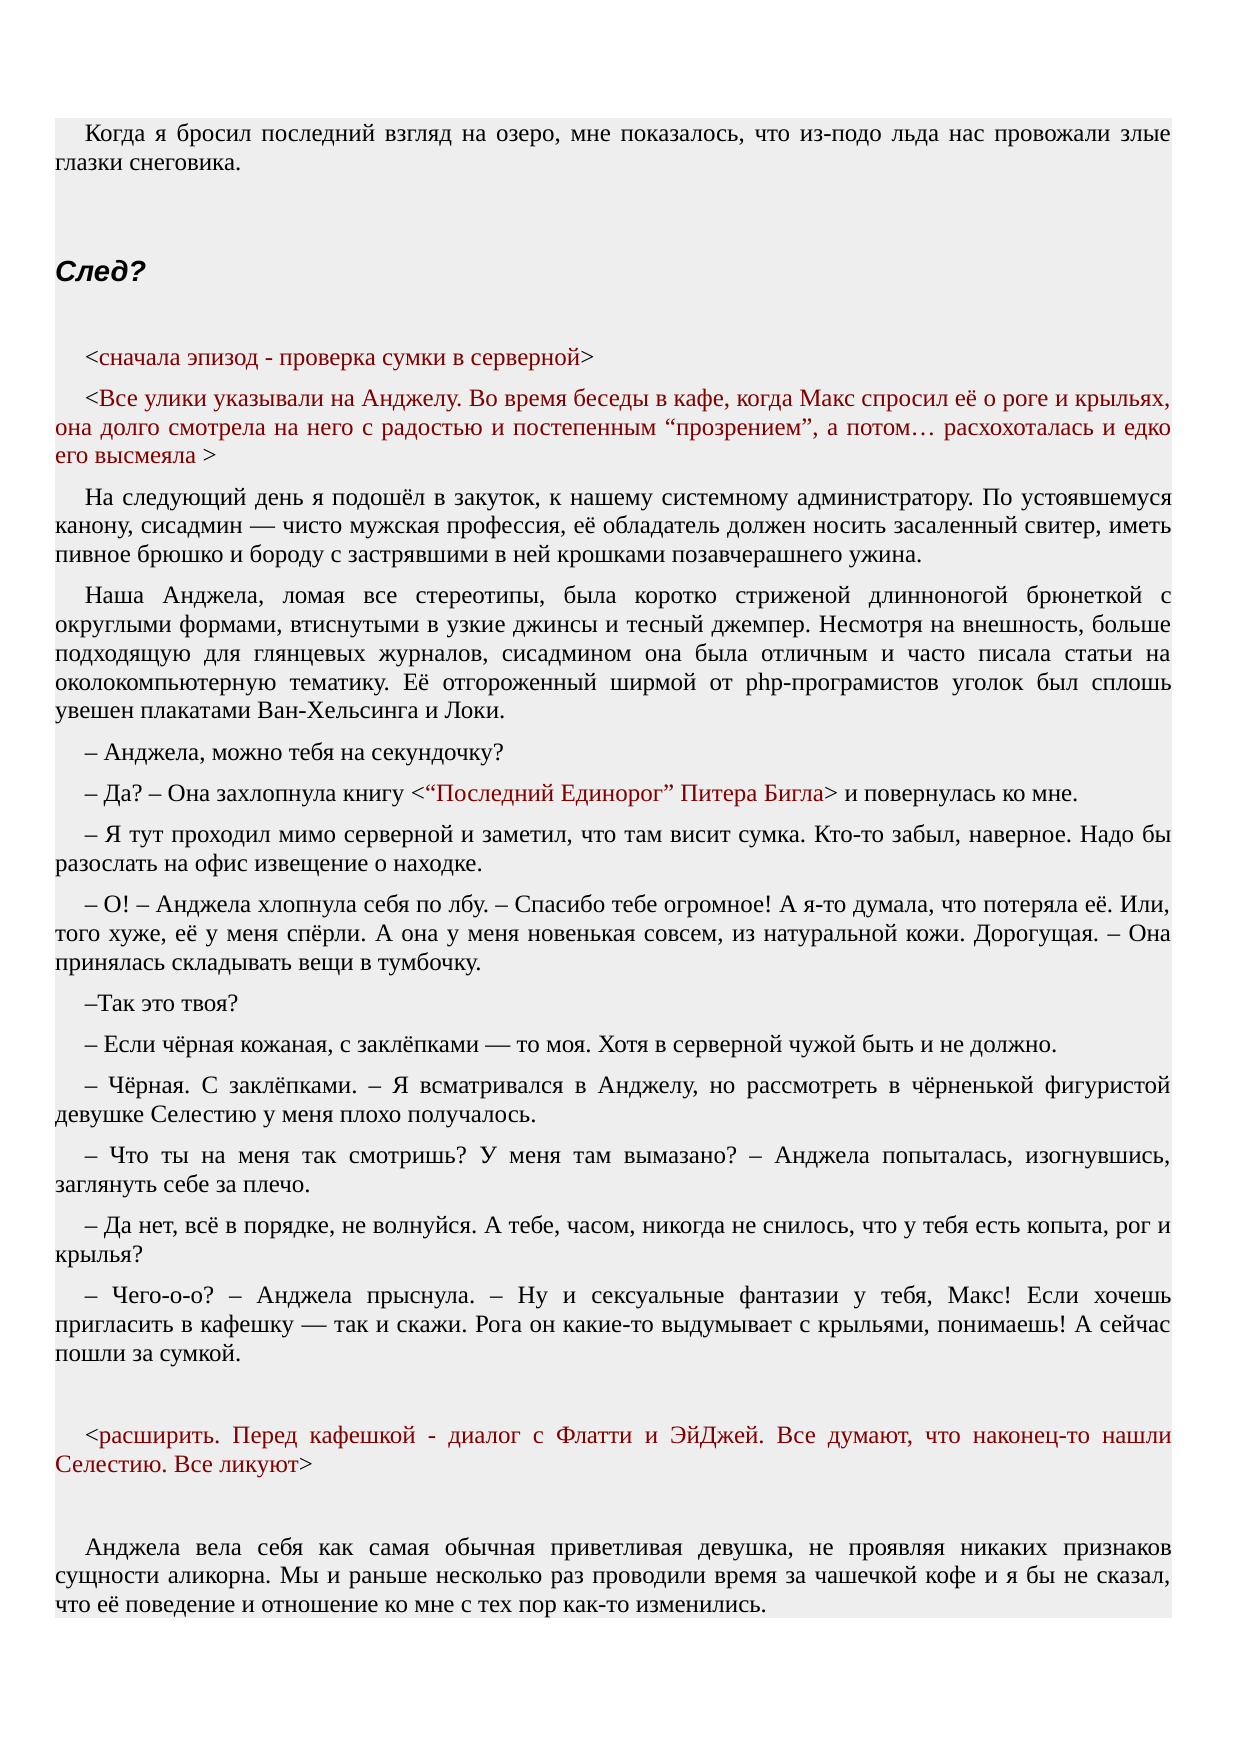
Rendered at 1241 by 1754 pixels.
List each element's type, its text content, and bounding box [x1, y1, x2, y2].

text <Все улики указывали на Анджелу. Во время беседы в кафе, когда Макс спросил её о роге и крыльях, она долго смотрела на него с радостью и постепенным “прозрением”, а потом… расхохоталась и едко его высмеяла > [55, 383, 1172, 469]
text –Так это твоя? [55, 988, 1172, 1017]
text – Чёрная. С заклёпками. – Я всматривался в Анджелу, но рассмотреть в чёрненькой фигуристой девушке Селестию у меня плохо получалось. [55, 1070, 1172, 1128]
text <сначала эпизод - проверка сумки в серверной> [55, 342, 1172, 370]
text <расширить. Перед кафешкой - диалог с Флатти и ЭйДжей. Все думают, что наконец-то нашли Селестию. Все ликуют> [55, 1420, 1172, 1478]
text – Анджела, можно тебя на секундочку? [55, 737, 1172, 765]
text Анджела вела себя как самая обычная приветливая девушка, не проявляя никаких признаков сущности аликорна. Мы и раньше несколько раз проводили время за чашечкой кофе и я бы не сказал, что её поведение и отношение ко мне с тех пор как-то изменились. [55, 1532, 1172, 1618]
text Наша Анджела, ломая все стереотипы, была коротко стриженой длинноногой брюнеткой с округлыми формами, втиснутыми в узкие джинсы и тесный джемпер. Несмотря на внешность, больше подходящую для глянцевых журналов, сисадмином она была отличным и часто писала статьи на околокомпьютерную тематику. Её отгороженный ширмой от php-програмистов уголок был сплошь увешен плакатами Ван-Хельсинга и Локи. [55, 580, 1172, 724]
text – Я тут проходил мимо серверной и заметил, что там висит сумка. Кто-то забыл, наверное. Надо бы разослать на офис извещение о находке. [55, 819, 1172, 877]
text Когда я бросил последний взгляд на озеро, мне показалось, что из-подо льда нас провожали злые глазки снеговика. [55, 118, 1172, 176]
text – Да? – Она захлопнула книгу <“Последний Единорог” Питера Бигла> и повернулась ко мне. [55, 778, 1172, 807]
text – Если чёрная кожаная, с заклёпками — то моя. Хотя в серверной чужой быть и не должно. [55, 1029, 1172, 1058]
text – Что ты на меня так смотришь? У меня там вымазано? – Анджела попыталась, изогнувшись, заглянуть себе за плечо. [55, 1140, 1172, 1198]
text – Чего-о-о? – Анджела прыснула. – Ну и сексуальные фантазии у тебя, Макс! Если хочешь пригласить в кафешку — так и скажи. Рога он какие-то выдумывает с крыльями, понимаешь! А сейчас пошли за сумкой. [55, 1280, 1172, 1367]
text На следующий день я подошёл в закуток, к нашему системному администратору. По устоявшемуся канону, сисадмин — чисто мужская профессия, её обладатель должен носить засаленный свитер, иметь пивное брюшко и бороду с застрявшими в ней крошками позавчерашнего ужина. [55, 482, 1172, 568]
text – Да нет, всё в порядке, не волнуйся. А тебе, часом, никогда не снилось, что у тебя есть копыта, рог и крылья? [55, 1210, 1172, 1268]
text – О! – Анджела хлопнула себя по лбу. – Спасибо тебе огромное! А я-то думала, что потеряла её. Или, того хуже, её у меня спёрли. А она у меня новенькая совсем, из натуральной кожи. Дорогущая. – Она принялась складывать вещи в тумбочку. [55, 889, 1172, 975]
subtitle След? [55, 254, 1172, 288]
